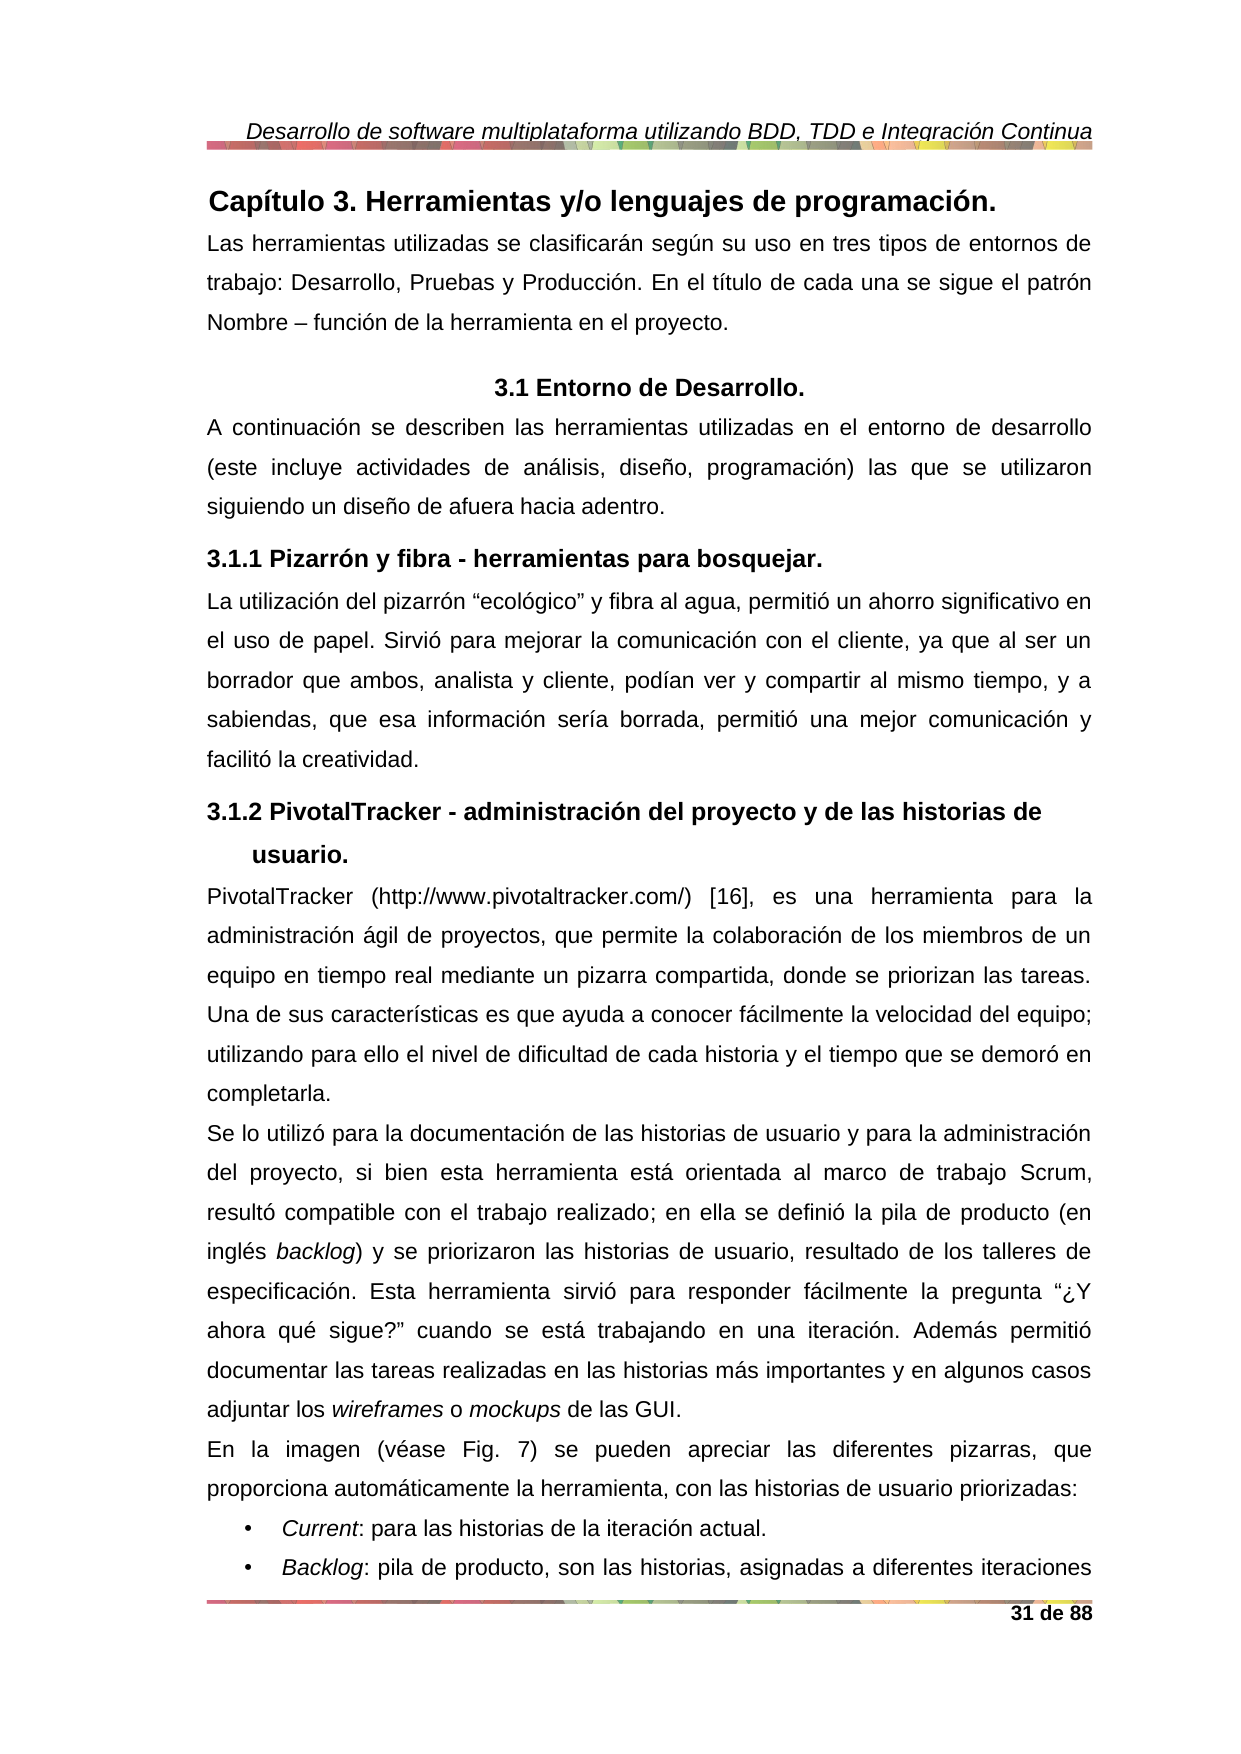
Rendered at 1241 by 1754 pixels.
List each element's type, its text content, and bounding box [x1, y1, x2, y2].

list 3.1.1 Pizarrón y fibra - herramientas para bosquejar. [207, 544, 1093, 573]
list 3.1.2 PivotalTracker - administración del proyecto y de las historias de usuario. [207, 797, 1093, 869]
list Backlog: pila de producto, son las historias, asignadas a diferentes iteraciones [244, 1554, 1093, 1581]
list Current: para las historias de la iteración actual. [244, 1515, 1093, 1541]
text Se lo utilizó para la documentación de las historias de usuario y para la administración del proyecto, si bien esta herramienta está orientada al marco de trabajo Scrum, resultó compatible con el trabajo realizado; en ella se definió la pila de producto (en inglés backlog) y se priorizaron las historias de usuario, resultado de los talleres de especificación. Esta herramienta sirvió para responder fácilmente la pregunta “¿Y ahora qué sigue?” cuando se está trabajando en una iteración. Además permitió documentar las tareas realizadas en las historias más importantes y en algunos casos adjuntar los wireframes o mockups de las GUI. [207, 1120, 1093, 1423]
text PivotalTracker (http://www.pivotaltracker.com/) [16], es una herramienta para la administración ágil de proyectos, que permite la colaboración de los miembros de un equipo en tiempo real mediante un pizarra compartida, donde se priorizan las tareas. Una de sus características es que ayuda a conocer fácilmente la velocidad del equipo; utilizando para ello el nivel de dificultad de cada historia y el tiempo que se demoró en completarla. [207, 883, 1093, 1107]
subtitle 3.1 Entorno de Desarrollo. [207, 373, 1093, 402]
text La utilización del pizarrón “ecológico” y fibra al agua, permitió un ahorro significativo en el uso de papel. Sirvió para mejorar la comunicación con el cliente, ya que al ser un borrador que ambos, analista y cliente, podían ver y compartir al mismo tiempo, y a sabiendas, que esa información sería borrada, permitió una mejor comunicación y facilitó la creatividad. [207, 588, 1093, 772]
text Las herramientas utilizadas se clasificarán según su uso en tres tipos de entornos de trabajo: Desarrollo, Pruebas y Producción. En el título de cada una se sigue el patrón Nombre – función de la herramienta en el proyecto. [207, 229, 1093, 335]
subtitle Capítulo 3. Herramientas y/o lenguajes de programación. [207, 184, 1093, 217]
text En la imagen (véase Fig. 7) se pueden apreciar las diferentes pizarras, que proporciona automáticamente la herramienta, con las historias de usuario priorizadas: [207, 1436, 1093, 1502]
text A continuación se describen las herramientas utilizadas en el entorno de desarrollo (este incluye actividades de análisis, diseño, programación) las que se utilizaron siguiendo un diseño de afuera hacia adentro. [207, 414, 1093, 519]
